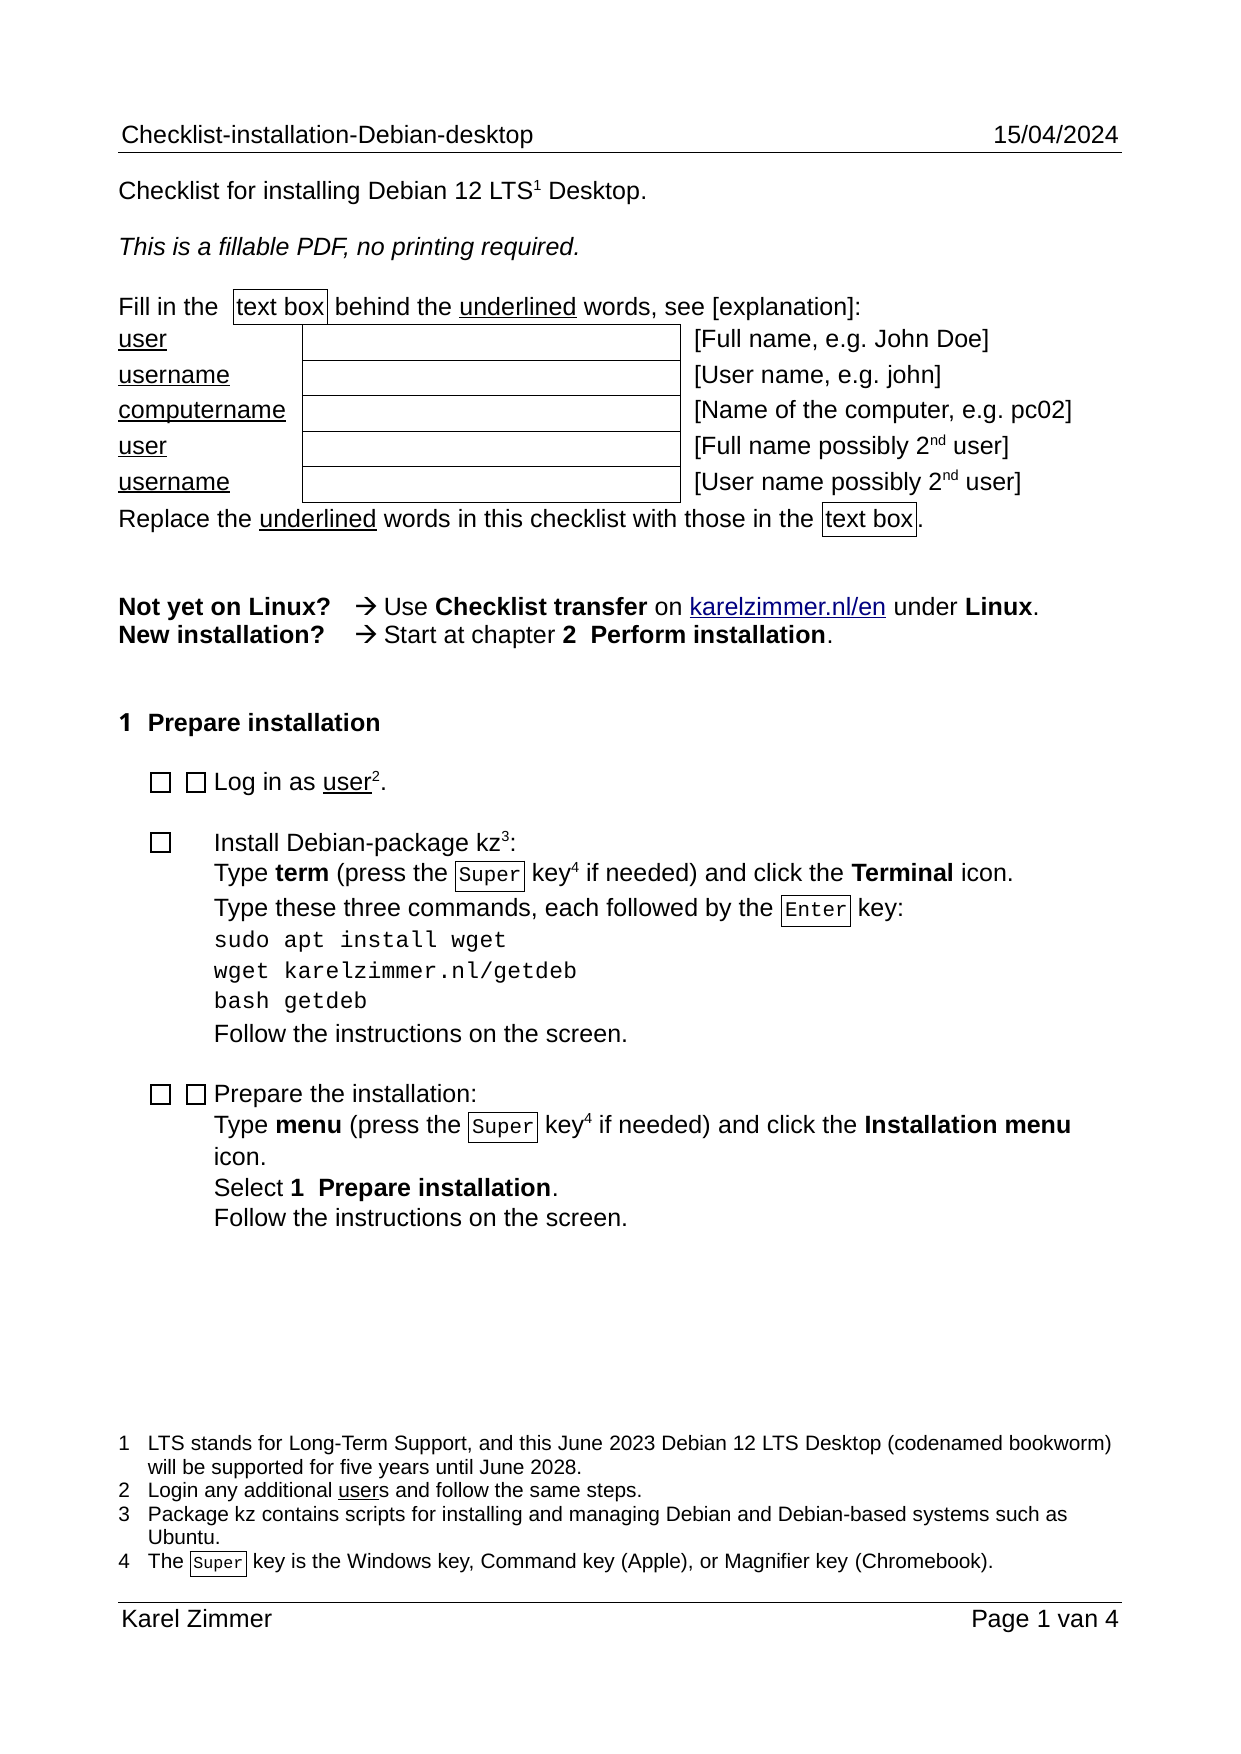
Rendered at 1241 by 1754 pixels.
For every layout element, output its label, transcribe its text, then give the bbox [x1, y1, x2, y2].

text Fill in the [118, 289, 233, 324]
table_cell [142, 1049, 177, 1079]
table_cell Select 1 Prepare installation. [213, 1172, 1122, 1203]
text USERName [118, 466, 302, 502]
table_cell [177, 958, 213, 988]
table_cell [118, 858, 142, 893]
table_cell [142, 1203, 177, 1233]
table_cell [118, 798, 142, 828]
text [User name possibly 2nd user] [681, 466, 1122, 502]
text [User name, e.g. john] [681, 360, 1122, 395]
text . [917, 502, 1122, 537]
text text box [823, 503, 916, 536]
table_cell [177, 858, 213, 893]
table_cell [142, 828, 177, 858]
text LTS stands for Long-Term Support, and this June 2023 Debian 12 LTS Desktop (codenamed bookworm) will be supported for five years until June 2028. [118, 1432, 1122, 1479]
table_cell [118, 1079, 142, 1109]
table_cell [177, 928, 213, 958]
text behind the underlined words, see [explanation]: [328, 289, 1122, 324]
table_cell sudo apt install wget [213, 928, 1122, 958]
table_cell [142, 988, 177, 1018]
table_cell [213, 798, 1122, 828]
table_cell Follow the instructions on the screen. [213, 1019, 1122, 1049]
table_cell Type term (press the Super key if needed) and click the Terminal icon. [213, 858, 1122, 893]
table_cell [118, 928, 142, 958]
table_cell [177, 1079, 213, 1109]
table_cell Type menu (press the Super key4 if needed) and click the Installation menu icon. [213, 1110, 1122, 1172]
table_cell wget karelzimmer.nl/getdeb [213, 958, 1122, 988]
table_cell [213, 1049, 1122, 1079]
table_cell [142, 928, 177, 958]
table_cell [118, 988, 142, 1018]
table_cell [118, 893, 142, 928]
table_cell [142, 798, 177, 828]
table_cell [177, 893, 213, 928]
table_cell [177, 798, 213, 828]
table_header [177, 767, 213, 797]
table_cell [142, 1019, 177, 1049]
text New installation?  Start at chapter 2 Perform installation. [118, 621, 1122, 649]
table_cell [118, 828, 142, 858]
table_header Log in as USER. [213, 767, 1122, 797]
text Not yet on Linux?  Use Checklist transfer on karelzimmer.nl/en under Linux. [118, 593, 1122, 621]
text Checklist for installing Debian 12 LTS Desktop. [118, 177, 1122, 205]
table_cell [118, 1019, 142, 1049]
table_cell [142, 1172, 177, 1203]
table_header [142, 767, 177, 797]
text This is a fillable PDF, no printing required. [118, 233, 1122, 261]
table_cell [177, 988, 213, 1018]
table_cell [118, 1203, 142, 1233]
table_cell [142, 1079, 177, 1109]
table_cell [142, 1110, 177, 1172]
text USERname [118, 360, 302, 395]
table_cell [142, 958, 177, 988]
text user [118, 324, 302, 360]
text text box [234, 290, 327, 324]
table_cell [118, 958, 142, 988]
text [Full name, e.g. John Doe] [681, 324, 1122, 360]
text Replace the underlined words in this checklist with those in the [118, 502, 822, 537]
table_cell Prepare the installation: [213, 1079, 1122, 1109]
table_cell [177, 1203, 213, 1233]
table_cell [118, 1110, 142, 1172]
table_cell Install Debian-package kz: [213, 828, 1122, 858]
table_cell [142, 893, 177, 928]
table_cell [177, 1172, 213, 1203]
text USER [118, 431, 302, 466]
table_cell [118, 1172, 142, 1203]
text [Name of the computer, e.g. pc02] [681, 395, 1122, 431]
table_cell [177, 1019, 213, 1049]
table_cell Follow the instructions on the screen. [213, 1203, 1122, 1233]
text COMPUTERNAme [118, 395, 302, 431]
table_cell [118, 1049, 142, 1079]
table_cell [177, 1049, 213, 1079]
list Prepare installation [118, 705, 1122, 739]
table_header [118, 767, 142, 797]
table_cell [142, 858, 177, 893]
table_cell [177, 1110, 213, 1172]
table_cell [177, 828, 213, 858]
text [Full name possibly 2nd user] [681, 431, 1122, 466]
table_cell Type these three commands, each followed by the Enter key: [213, 893, 1122, 928]
table_cell bash getdeb [213, 988, 1122, 1018]
